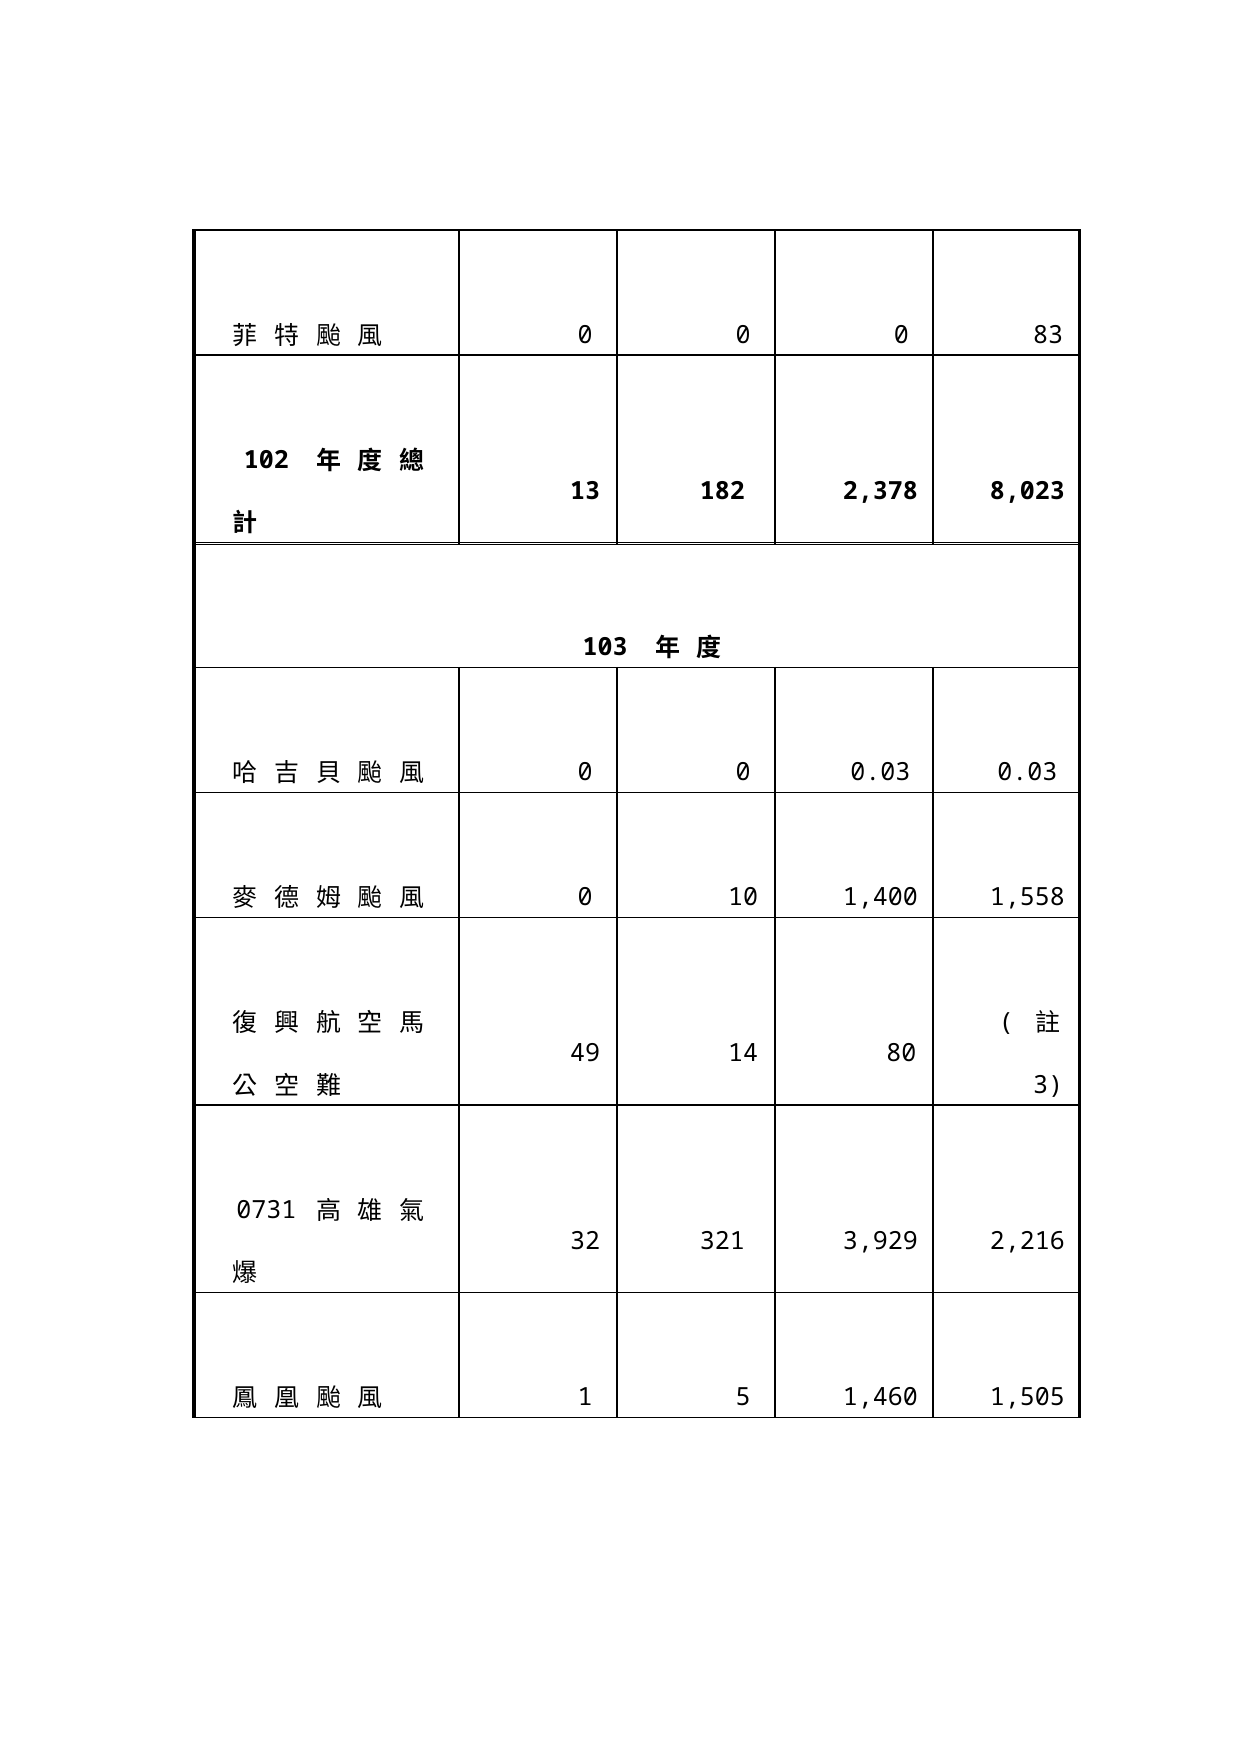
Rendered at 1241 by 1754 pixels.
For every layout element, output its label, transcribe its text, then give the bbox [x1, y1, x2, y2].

table_cell 0 [460, 668, 616, 792]
table_cell 2,216 [934, 1106, 1078, 1292]
table_cell (註3) [934, 918, 1078, 1104]
table_cell 0731高雄氣爆 [196, 1106, 458, 1292]
table_cell 0 [776, 231, 932, 354]
table_cell 0.03 [934, 668, 1078, 792]
table_cell 14 [618, 918, 774, 1104]
table_cell 102年度總計 [196, 356, 458, 542]
table_cell 0 [618, 668, 774, 792]
table_cell 321 [618, 1106, 774, 1292]
table_cell 0.03 [776, 668, 932, 792]
table_cell 1,400 [776, 793, 932, 917]
table_cell 32 [460, 1106, 616, 1292]
table_cell 0 [460, 231, 616, 354]
table_cell 2,378 [776, 356, 932, 542]
table_cell 80 [776, 918, 932, 1104]
table_cell 1,505 [934, 1293, 1078, 1417]
table_cell 49 [460, 918, 616, 1104]
table_cell 鳳凰颱風 [196, 1293, 458, 1417]
table_cell 哈吉貝颱風 [196, 668, 458, 792]
table_cell 13 [460, 356, 616, 542]
table_cell 麥德姆颱風 [196, 793, 458, 917]
table_cell 復興航空馬公空難 [196, 918, 458, 1104]
table_cell 0 [460, 793, 616, 917]
table_cell 182 [618, 356, 774, 542]
table_cell 10 [618, 793, 774, 917]
table_cell 菲特颱風 [196, 231, 458, 354]
table_cell 83 [934, 231, 1078, 354]
table_cell 3,929 [776, 1106, 932, 1292]
table_cell 1,460 [776, 1293, 932, 1417]
table_cell 8,023 [934, 356, 1078, 542]
table_cell 5 [618, 1293, 774, 1417]
table_cell 0 [618, 231, 774, 354]
table_cell 103年度 [196, 545, 1078, 667]
table_cell 1,558 [934, 793, 1078, 917]
table_cell 1 [460, 1293, 616, 1417]
